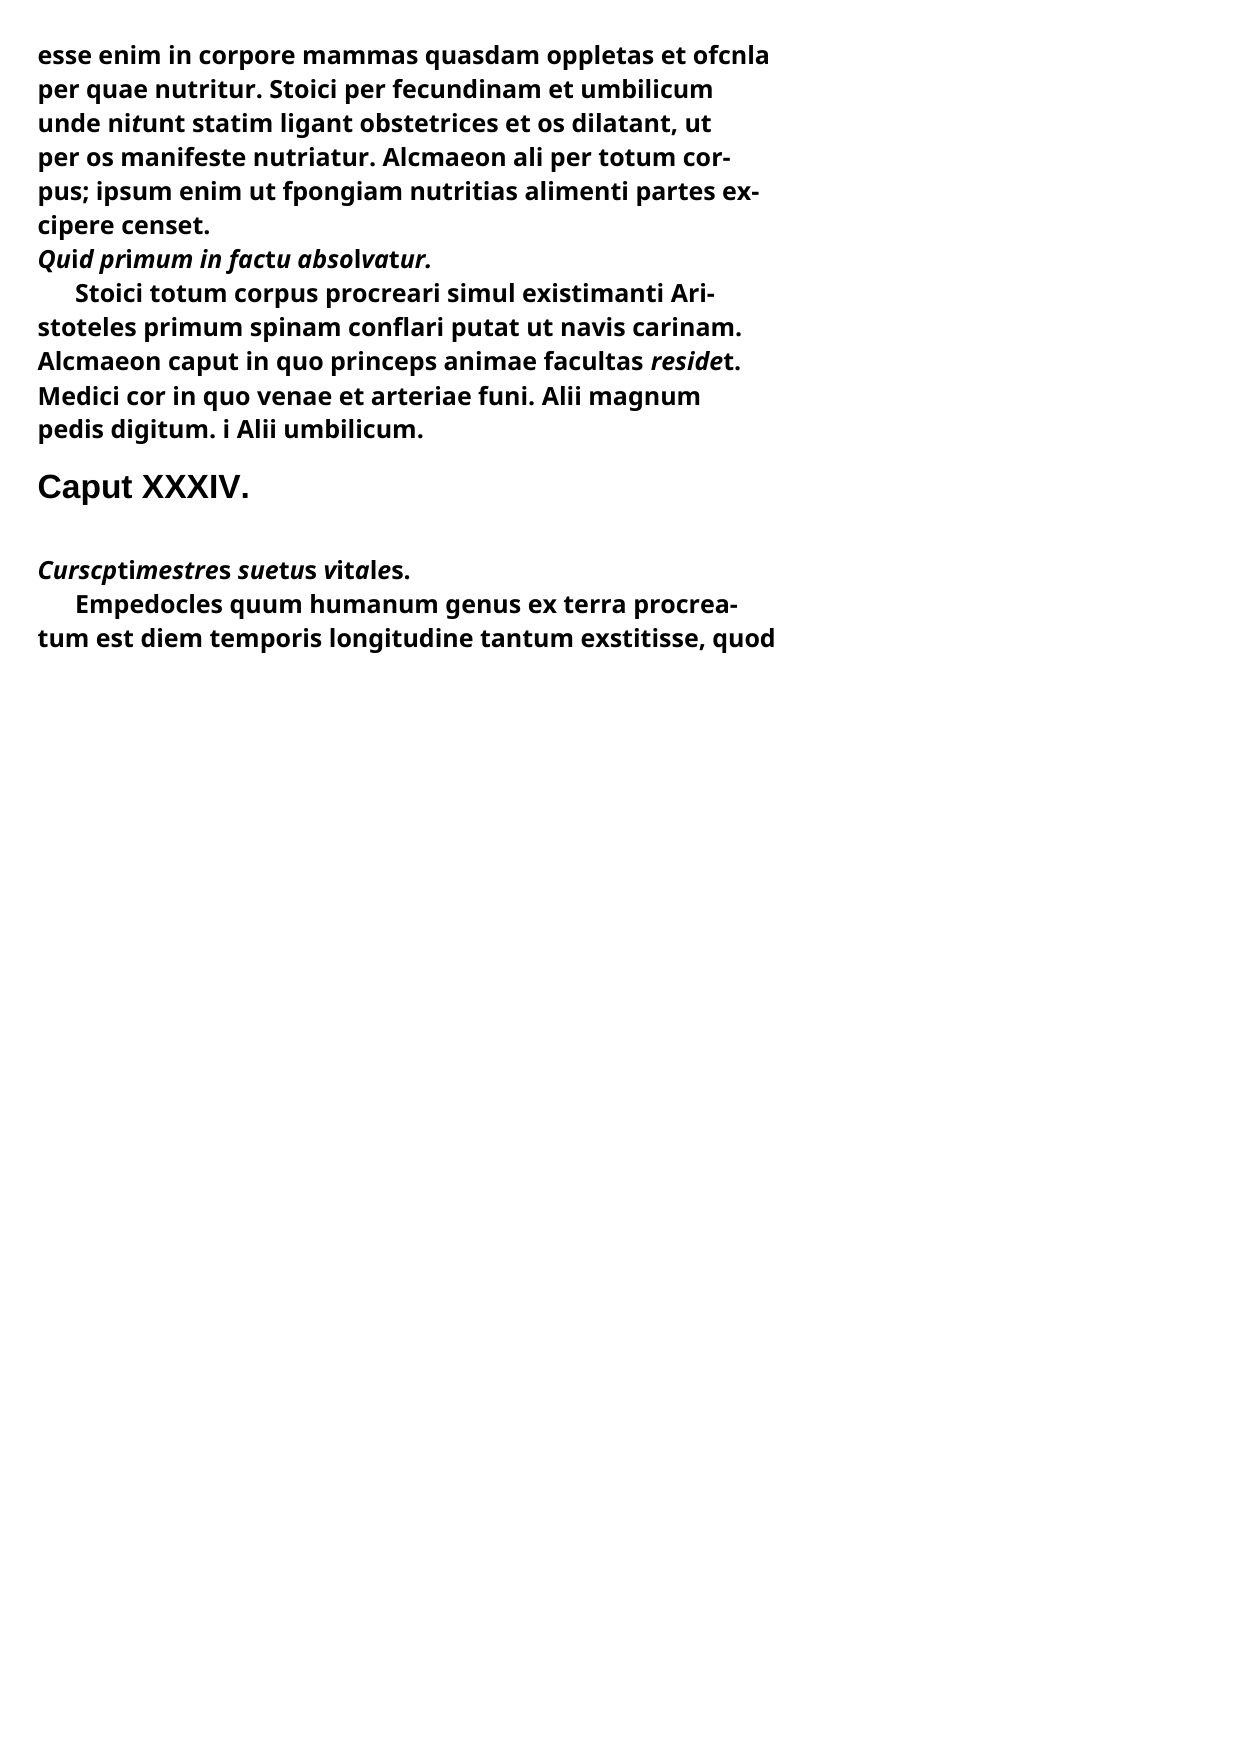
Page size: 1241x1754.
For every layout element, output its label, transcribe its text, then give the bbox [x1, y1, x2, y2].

text Curscptimestres suetus vitales. [37, 552, 1203, 586]
text Stoici totum corpus procreari simul existimanti Ari- stoteles primum spinam conflari putat ut navis carinam. Alcmaeon caput in quo princeps animae facultas residet. Medici cor in quo venae et arteriae funi. Alii magnum pedis digitum. i Alii umbilicum. [37, 276, 1203, 446]
text Empedocles quum humanum genus ex terra procrea- tum est diem temporis longitudine tantum exstitisse, quod [37, 586, 1203, 654]
text esse enim in corpore mammas quasdam oppletas et ofcnla per quae nutritur. Stoici per fecundinam et umbilicum unde nitunt statim ligant obstetrices et os dilatant, ut per os manifeste nutriatur. Alcmaeon ali per totum cor- pus; ipsum enim ut fpongiam nutritias alimenti partes ex- cipere censet. [37, 37, 1203, 242]
text Quid primum in factu absolvatur. [37, 242, 1203, 276]
subtitle Caput XXXIV. [37, 467, 1203, 506]
